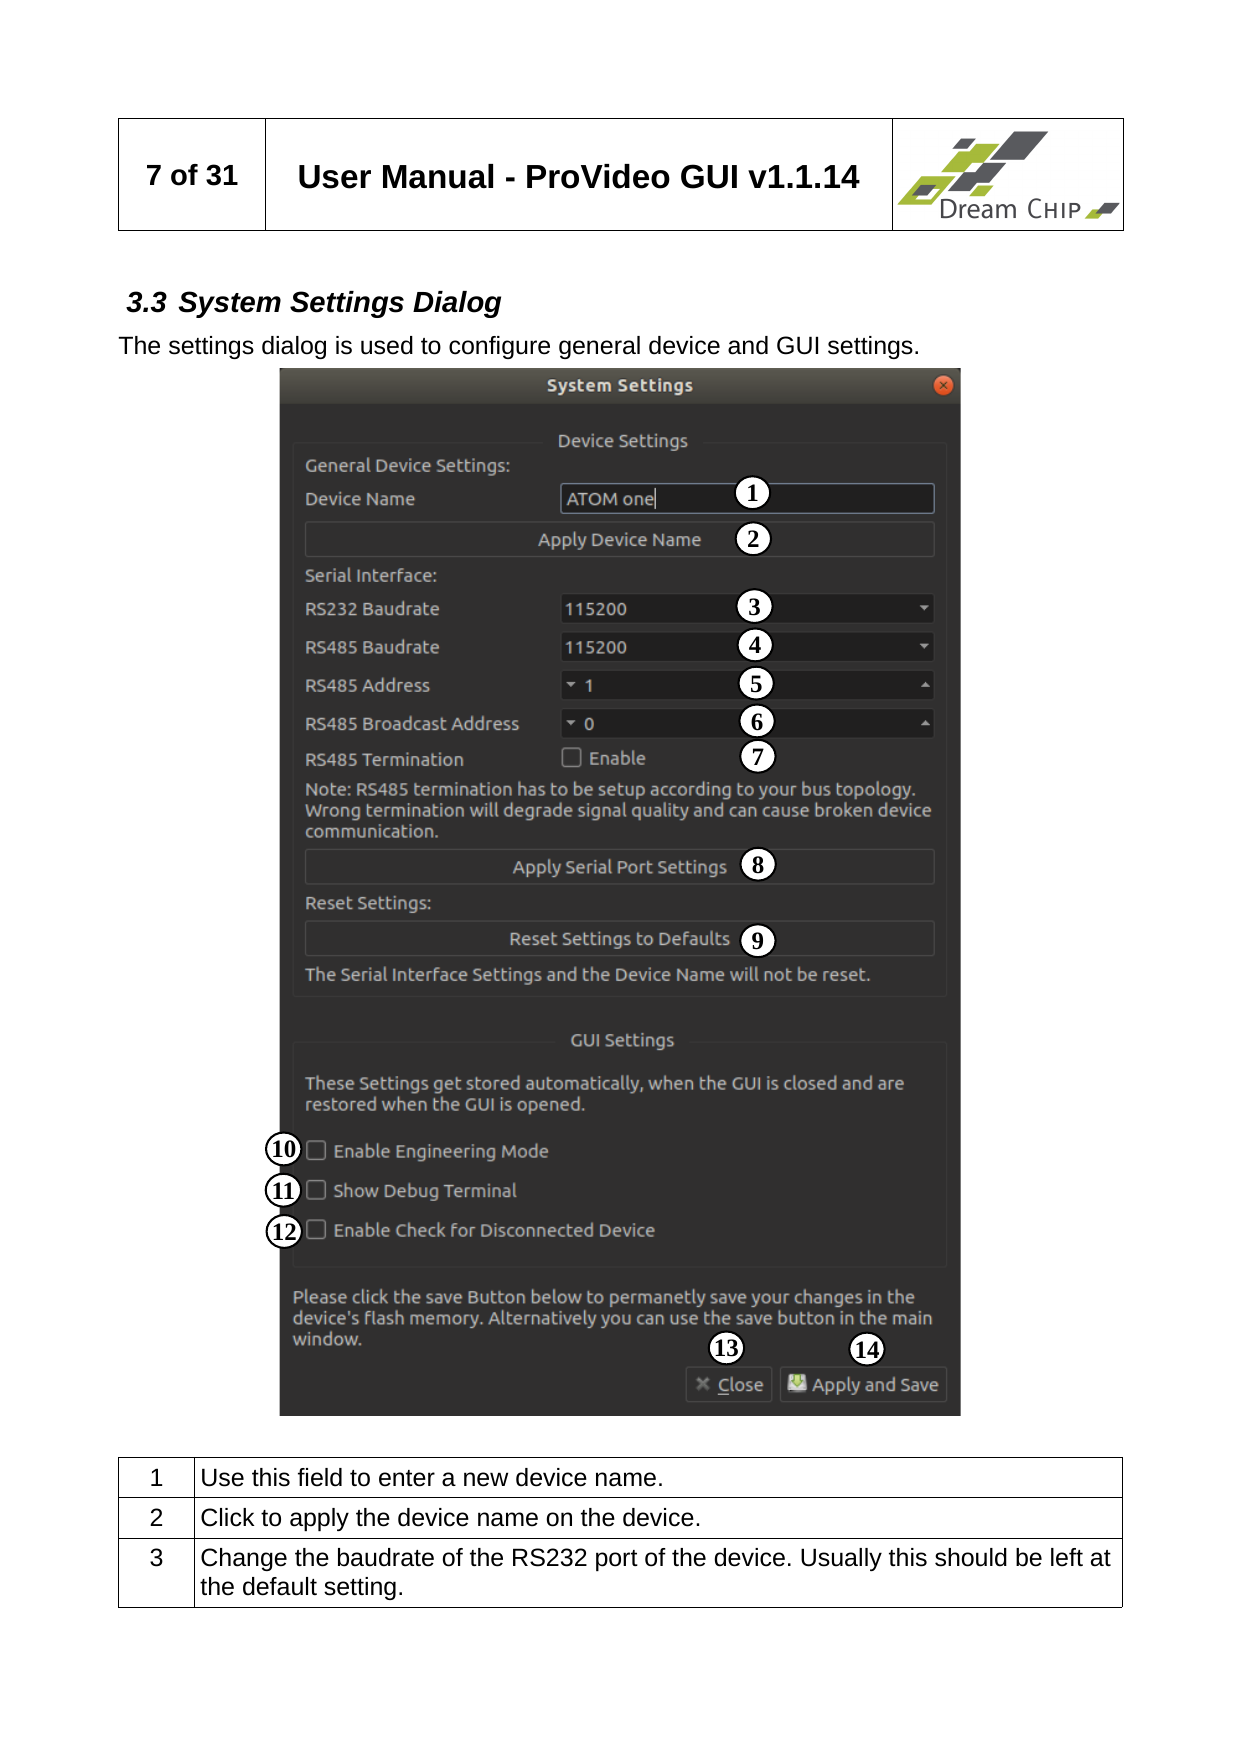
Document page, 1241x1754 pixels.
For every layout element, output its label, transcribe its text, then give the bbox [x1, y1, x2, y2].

picture [279, 368, 961, 1416]
table_cell 2 [119, 1498, 194, 1537]
table_cell Change the baudrate of the RS232 port of the device. Usually this should be left at the default setting. [195, 1539, 1122, 1607]
text The settings dialog is used to configure general device and GUI settings. [118, 331, 1122, 360]
table_cell Click to apply the device name on the device. [195, 1498, 1122, 1537]
picture [897, 130, 1120, 220]
table_header Use this field to enter a new device name. [195, 1458, 1122, 1497]
table_header 1 [119, 1458, 194, 1497]
subtitle System Settings Dialog [118, 285, 1122, 318]
table_cell 3 [119, 1539, 194, 1607]
